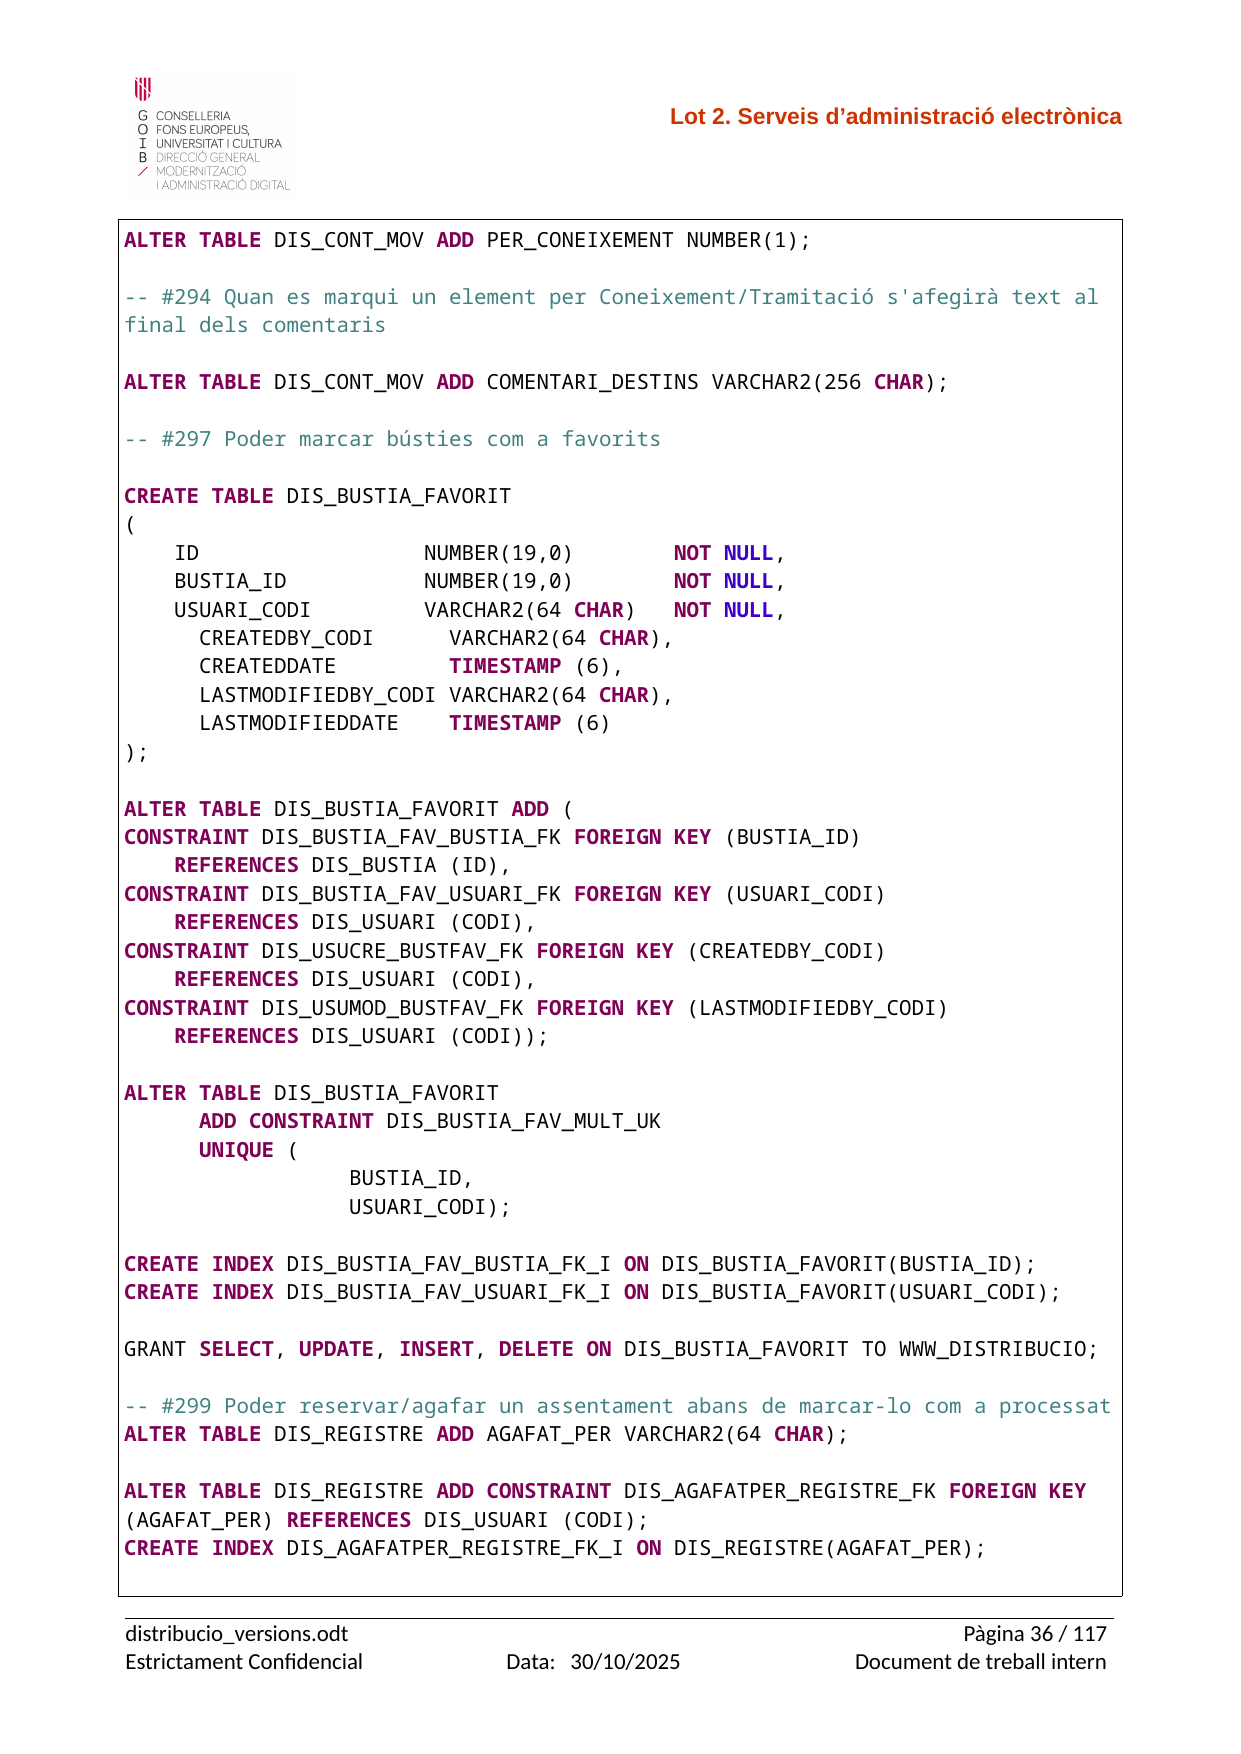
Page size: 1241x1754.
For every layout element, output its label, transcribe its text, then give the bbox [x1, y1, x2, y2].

table_header ALTER TABLE DIS_CONT_MOV ADD PER_CONEIXEMENT NUMBER(1); -- #294 Quan es marqui un element per Coneixement/Tramitació s'afegirà text al final dels comentaris ALTER TABLE DIS_CONT_MOV ADD COMENTARI_DESTINS VARCHAR2(256 CHAR); -- #297 Poder marcar bústies com a favorits CREATE TABLE DIS_BUSTIA_FAVORIT ( ID NUMBER(19,0) NOT NULL, BUSTIA_ID NUMBER(19,0) NOT NULL, USUARI_CODI VARCHAR2(64 CHAR) NOT NULL, CREATEDBY_CODI VARCHAR2(64 CHAR), CREATEDDATE TIMESTAMP (6), LASTMODIFIEDBY_CODI VARCHAR2(64 CHAR), LASTMODIFIEDDATE TIMESTAMP (6) ); ALTER TABLE DIS_BUSTIA_FAVORIT ADD ( CONSTRAINT DIS_BUSTIA_FAV_BUSTIA_FK FOREIGN KEY (BUSTIA_ID) REFERENCES DIS_BUSTIA (ID), CONSTRAINT DIS_BUSTIA_FAV_USUARI_FK FOREIGN KEY (USUARI_CODI) REFERENCES DIS_USUARI (CODI), CONSTRAINT DIS_USUCRE_BUSTFAV_FK FOREIGN KEY (CREATEDBY_CODI) REFERENCES DIS_USUARI (CODI), CONSTRAINT DIS_USUMOD_BUSTFAV_FK FOREIGN KEY (LASTMODIFIEDBY_CODI) REFERENCES DIS_USUARI (CODI)); ALTER TABLE DIS_BUSTIA_FAVORIT ADD CONSTRAINT DIS_BUSTIA_FAV_MULT_UK UNIQUE ( BUSTIA_ID, USUARI_CODI); CREATE INDEX DIS_BUSTIA_FAV_BUSTIA_FK_I ON DIS_BUSTIA_FAVORIT(BUSTIA_ID); CREATE INDEX DIS_BUSTIA_FAV_USUARI_FK_I ON DIS_BUSTIA_FAVORIT(USUARI_CODI); GRANT SELECT, UPDATE, INSERT, DELETE ON DIS_BUSTIA_FAVORIT TO WWW_DISTRIBUCIO; -- #299 Poder reservar/agafar un assentament abans de marcar-lo com a processat ALTER TABLE DIS_REGISTRE ADD AGAFAT_PER VARCHAR2(64 CHAR); ALTER TABLE DIS_REGISTRE ADD CONSTRAINT DIS_AGAFATPER_REGISTRE_FK FOREIGN KEY (AGAFAT_PER) REFERENCES DIS_USUARI (CODI); CREATE INDEX DIS_AGAFATPER_REGISTRE_FK_I ON DIS_REGISTRE(AGAFAT_PER); [119, 220, 1122, 1596]
picture [126, 70, 299, 197]
